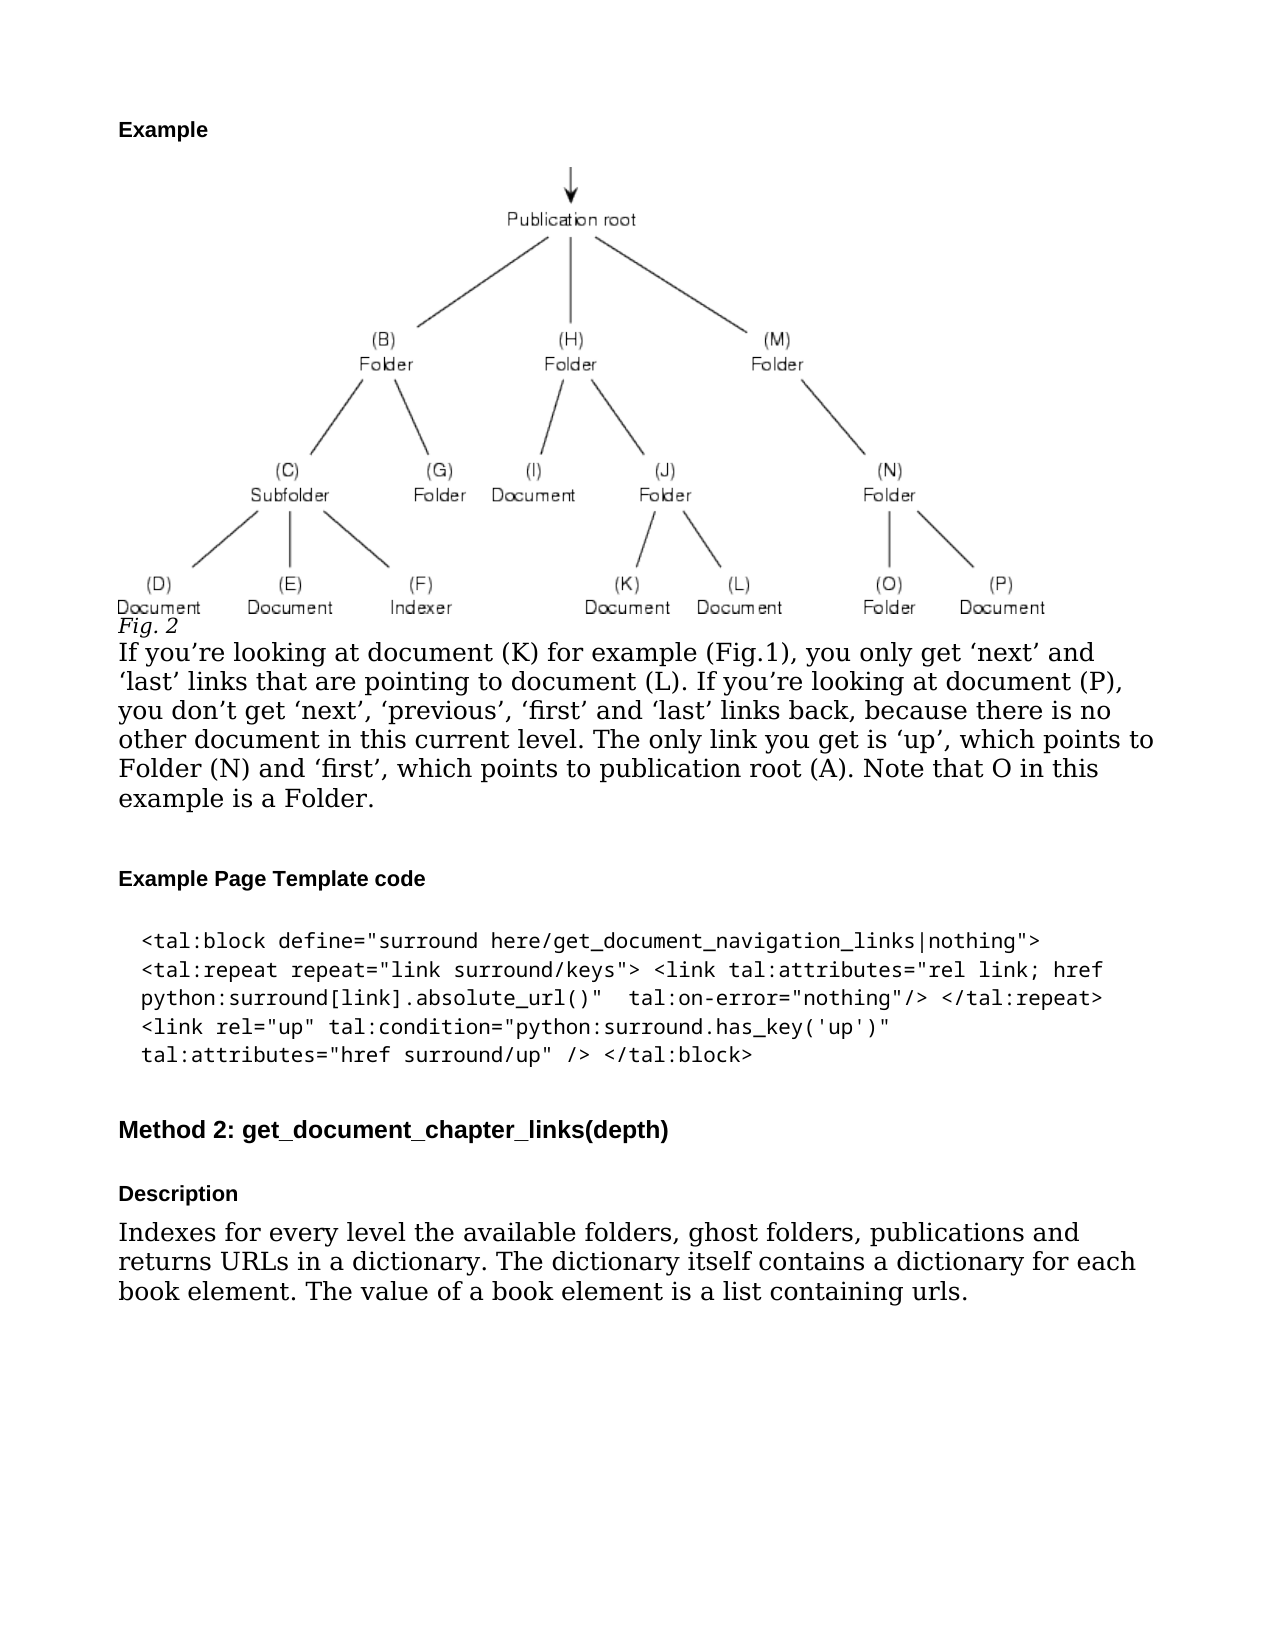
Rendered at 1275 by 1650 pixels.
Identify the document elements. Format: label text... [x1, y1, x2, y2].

text <tal:block define="surround here/get_document_navigation_links|nothing"> <tal:repeat repeat="link surround/keys"> <link tal:attributes="rel link; href python:surround[link].absolute_url()" tal:on-error="nothing"/> </tal:repeat> <link rel="up" tal:condition="python:surround.has_key('up')" tal:attributes="href surround/up" /> </tal:block> [141, 926, 1134, 1069]
subtitle Description [118, 1181, 1157, 1206]
subtitle Example [118, 118, 1157, 143]
subtitle Method 2: get_document_chapter_links(depth) [118, 1116, 1157, 1144]
text Indexes for every level the available folders, ghost folders, publications and returns URLs in a dictionary. The dictionary itself contains a dictionary for each book element. The value of a book element is a list containing urls. [118, 1218, 1157, 1335]
subtitle Example Page Template code [118, 867, 1157, 892]
text If you’re looking at document (K) for example (Fig.1), you only get ‘next’ and ‘last’ links that are pointing to document (L). If you’re looking at document (P), you don’t get ‘next’, ‘previous’, ‘first’ and ‘last’ links back, because there is no other document in this current level. The only link you get is ‘up’, which points to Folder (N) and ‘first’, which points to publication root (A). Note that O in this example is a Folder. [118, 638, 1157, 842]
text Fig. 2 [118, 614, 1044, 638]
picture [118, 167, 1045, 614]
